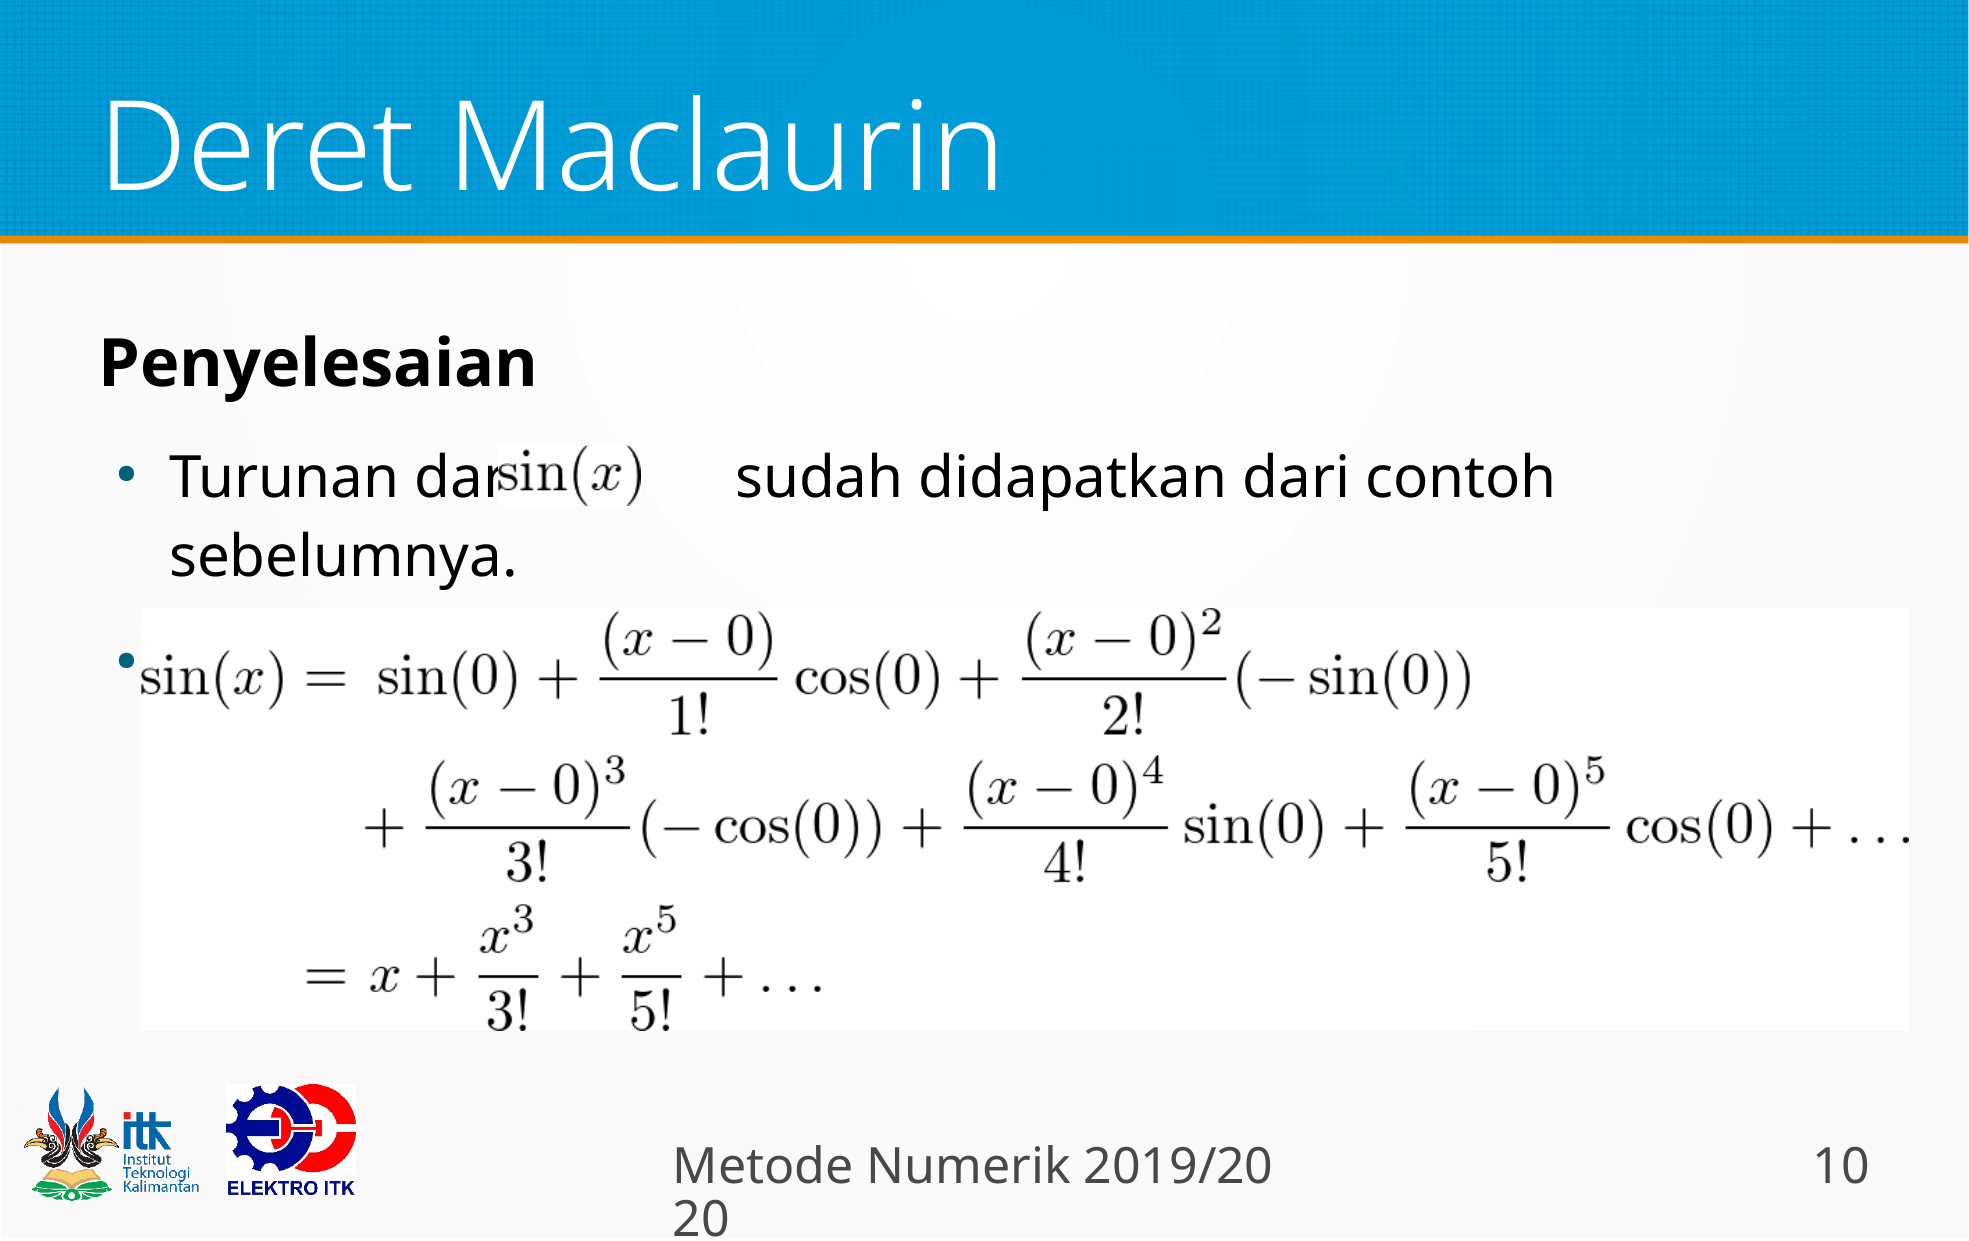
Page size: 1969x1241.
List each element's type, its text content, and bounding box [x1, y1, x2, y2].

title Deret Maclaurin [98, 19, 1870, 227]
picture [0, 236, 1969, 1241]
list Penyelesaian Turunan dari sudah didapatkan dari contoh sebelumnya. Sehingga deret Maclaurin-nya adalah [98, 315, 1861, 1081]
